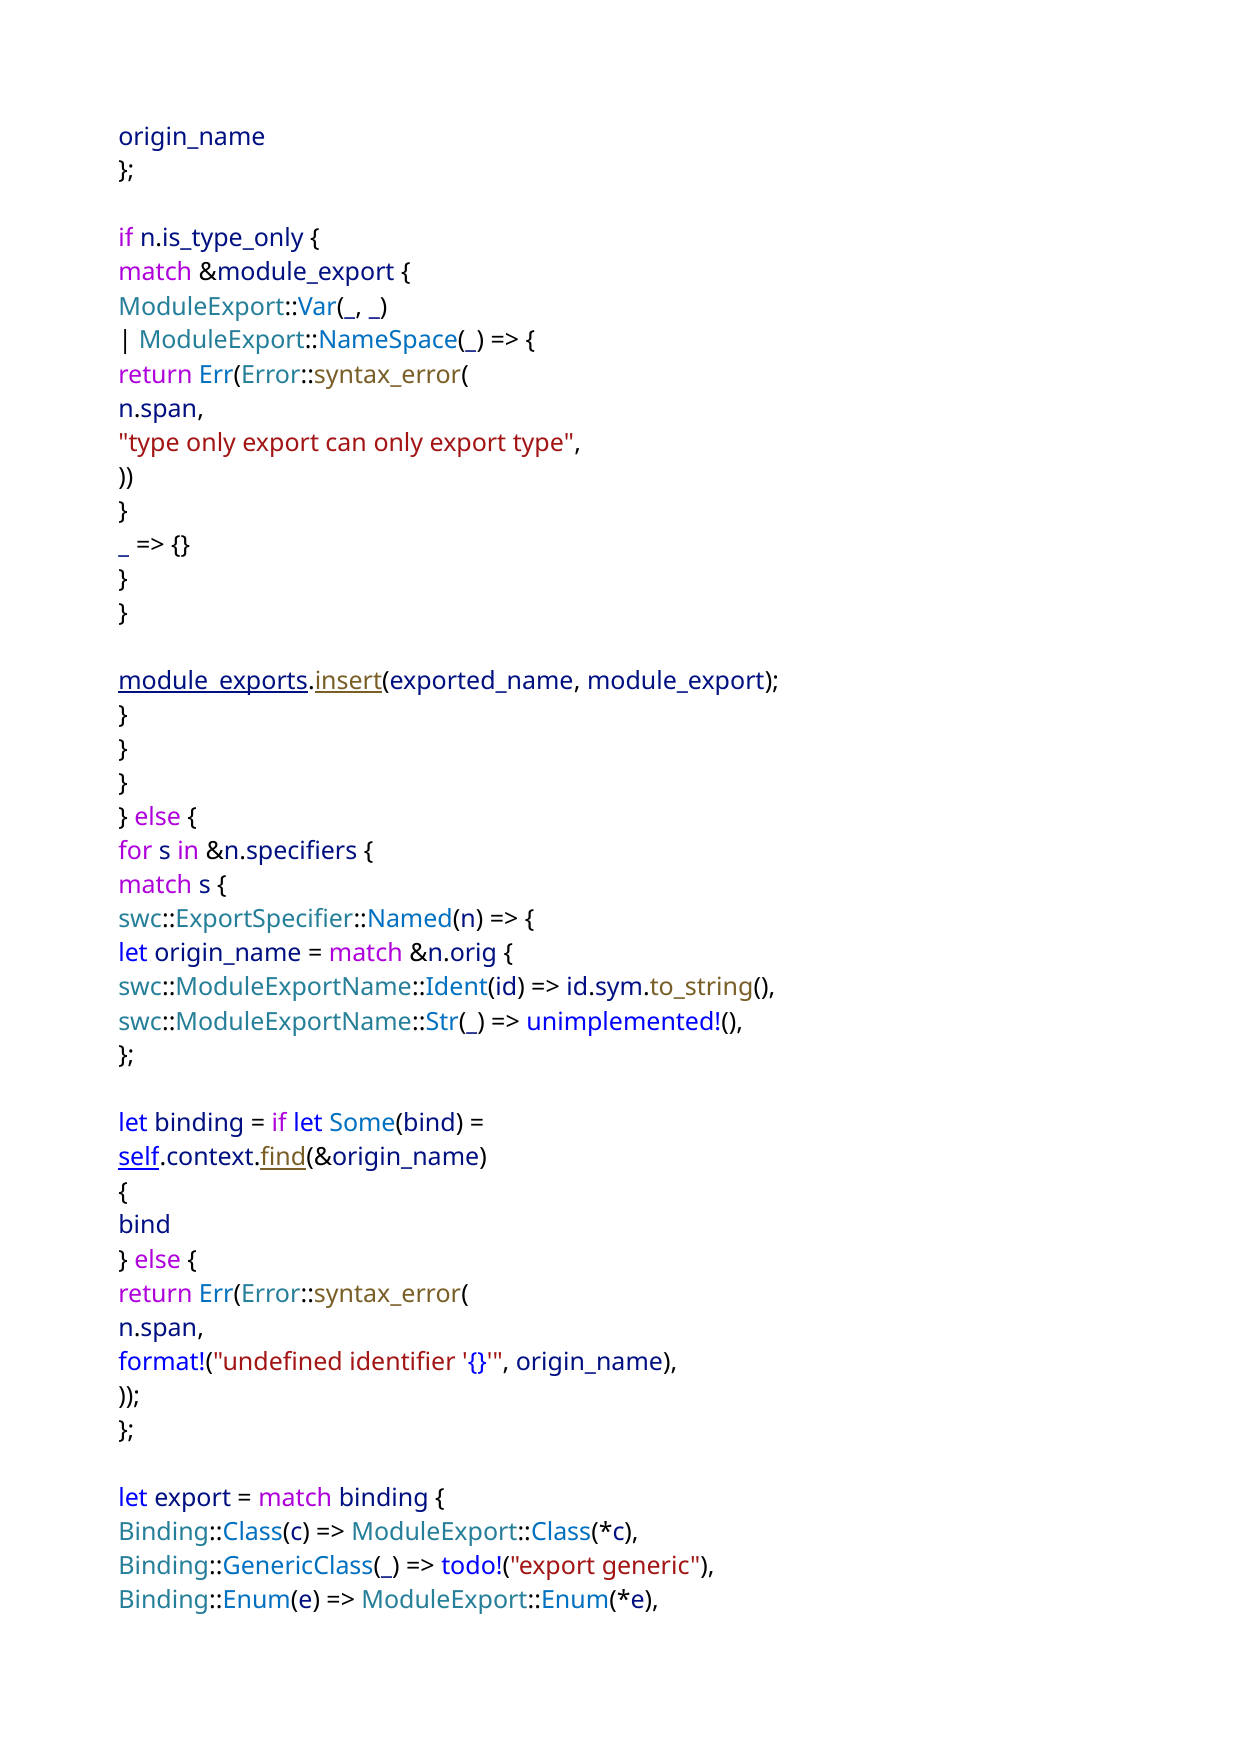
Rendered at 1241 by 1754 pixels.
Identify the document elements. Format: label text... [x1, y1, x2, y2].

text "type only export can only export type", [118, 424, 1122, 458]
text n.span, [118, 390, 1122, 424]
text return Err(Error::syntax_error( [118, 1275, 1122, 1309]
text match s { [118, 867, 1122, 901]
text match &module_export { [118, 254, 1122, 288]
text }; [118, 152, 1122, 186]
text swc::ModuleExportName::Ident(id) => id.sym.to_string(), [118, 969, 1122, 1003]
text if n.is_type_only { [118, 220, 1122, 254]
text let origin_name = match &n.orig { [118, 935, 1122, 969]
text swc::ModuleExportName::Str(_) => unimplemented!(), [118, 1003, 1122, 1037]
text } [118, 492, 1122, 527]
text } [118, 731, 1122, 765]
text } [118, 765, 1122, 799]
text bind [118, 1207, 1122, 1241]
text }; [118, 1037, 1122, 1071]
text )); [118, 1377, 1122, 1412]
text ModuleExport::Var(_, _) [118, 288, 1122, 322]
text Binding::GenericClass(_) => todo!("export generic"), [118, 1547, 1122, 1582]
text } else { [118, 1241, 1122, 1275]
text _ => {} [118, 527, 1122, 561]
text self.context.find(&origin_name) [118, 1139, 1122, 1173]
text } [118, 595, 1122, 629]
text { [118, 1173, 1122, 1207]
text let binding = if let Some(bind) = [118, 1105, 1122, 1139]
text Binding::Enum(e) => ModuleExport::Enum(*e), [118, 1582, 1122, 1616]
text n.span, [118, 1309, 1122, 1343]
text Binding::Class(c) => ModuleExport::Class(*c), [118, 1513, 1122, 1547]
text } else { [118, 799, 1122, 833]
text swc::ExportSpecifier::Named(n) => { [118, 901, 1122, 935]
text format!("undefined identifier '{}'", origin_name), [118, 1343, 1122, 1377]
text | ModuleExport::NameSpace(_) => { [118, 322, 1122, 356]
text module_exports.insert(exported_name, module_export); [118, 662, 1122, 697]
text } [118, 561, 1122, 595]
text let export = match binding { [118, 1479, 1122, 1513]
text return Err(Error::syntax_error( [118, 356, 1122, 390]
text )) [118, 458, 1122, 492]
text } [118, 697, 1122, 731]
text }; [118, 1412, 1122, 1446]
text for s in &n.specifiers { [118, 833, 1122, 867]
text origin_name [118, 118, 1122, 152]
